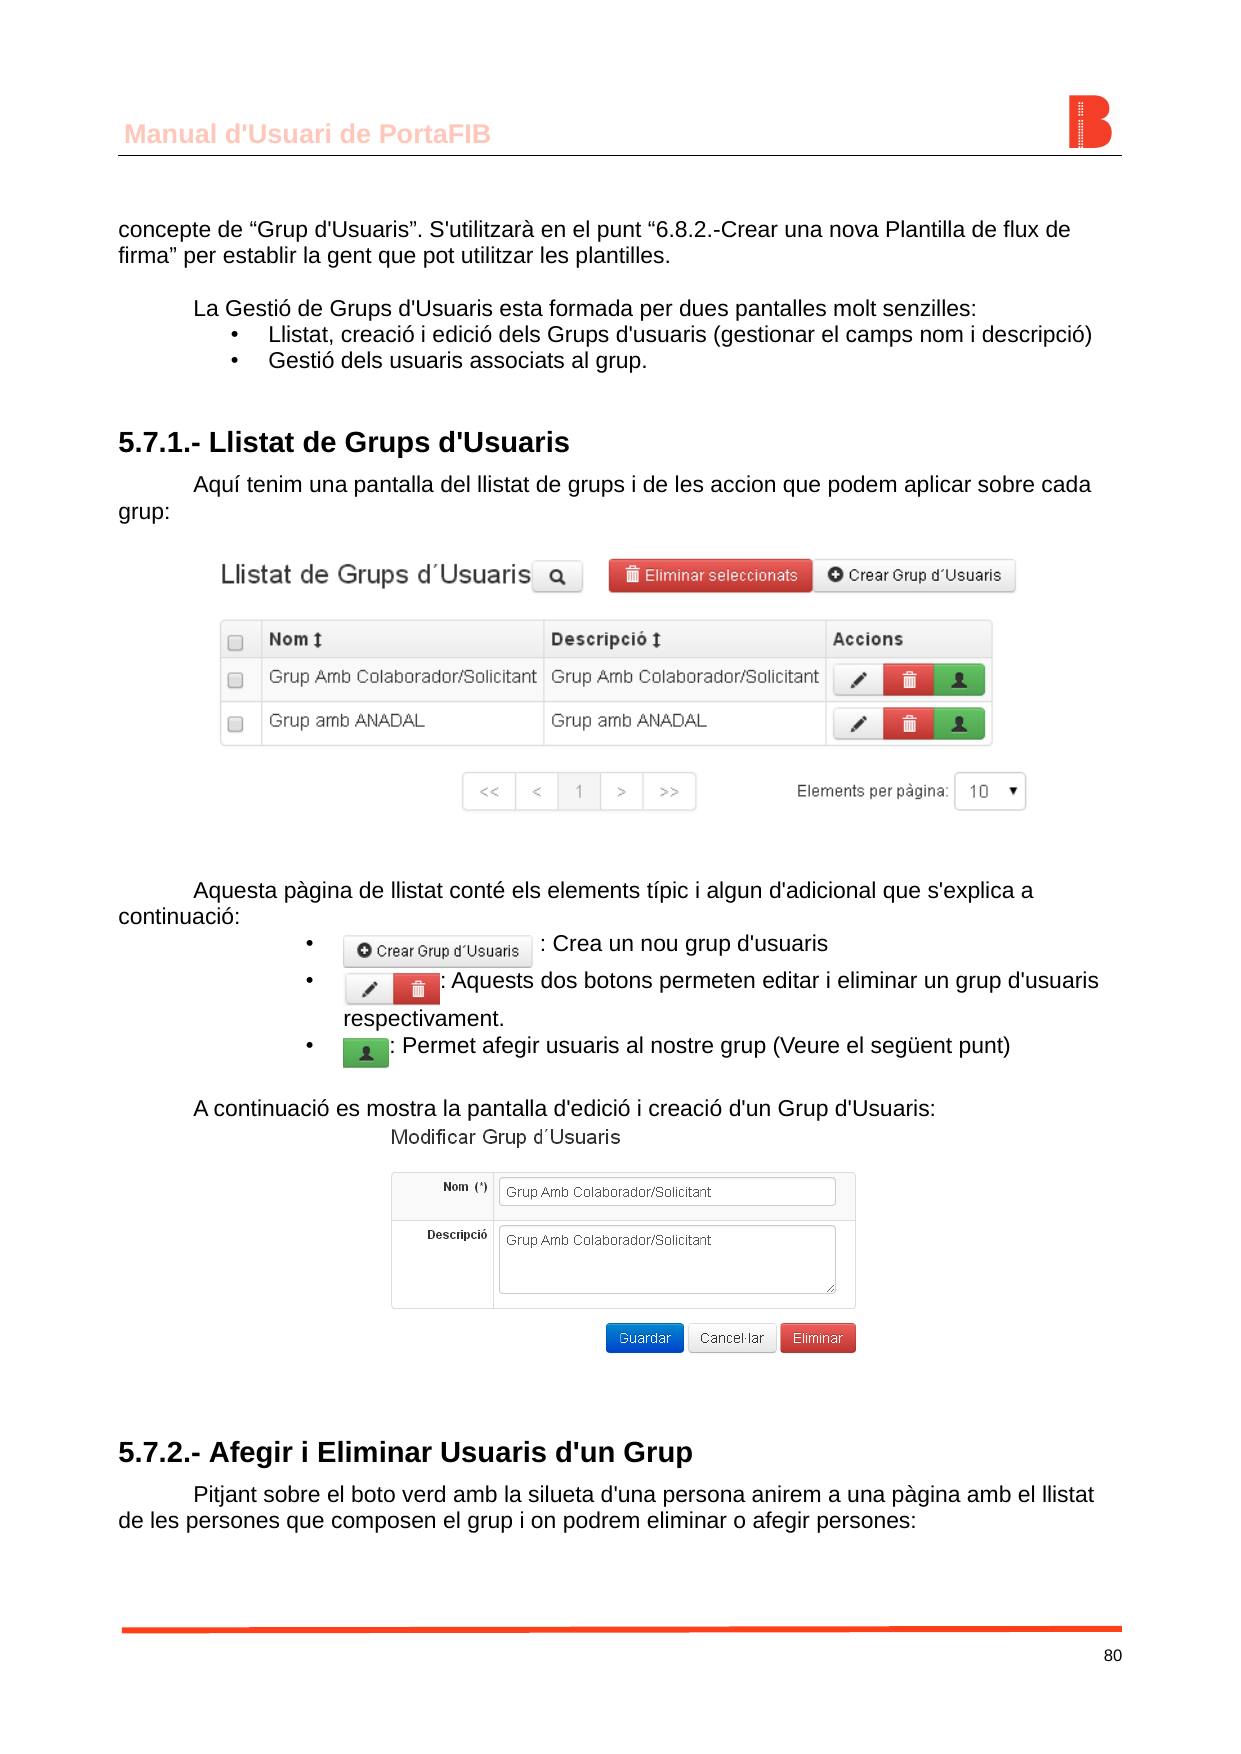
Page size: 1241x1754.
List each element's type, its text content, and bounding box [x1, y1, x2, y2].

text concepte de “Grup d'Usuaris”. S'utilitzarà en el punt “6.8.2.-Crear una nova Plantilla de flux de firma” per establir la gent que pot utilitzar les plantilles. [118, 216, 1122, 268]
text Pitjant sobre el boto verd amb la silueta d'una persona anirem a una pàgina amb el llistat de les persones que composen el grup i on podrem eliminar o afegir persones: [118, 1481, 1122, 1533]
list : Permet afegir usuaris al nostre grup (Veure el següent punt) [306, 1032, 1122, 1069]
list Gestió dels usuaris associats al grup. [231, 347, 1122, 374]
list : Aquests dos botons permeten editar i eliminar un grup d'usuaris respectivament. [306, 967, 1122, 1032]
subtitle Afegir i Eliminar Usuaris d'un Grup [118, 1435, 1122, 1468]
picture [381, 1121, 860, 1357]
text La Gestió de Grups d'Usuaris esta formada per dues pantalles molt senzilles: [118, 295, 1122, 321]
subtitle Llistat de Grups d'Usuaris [118, 425, 1122, 459]
picture [202, 550, 1038, 825]
picture [343, 935, 534, 968]
list : Crea un nou grup d'usuaris [306, 930, 1122, 967]
list Llistat, creació i edició dels Grups d'usuaris (gestionar el camps nom i descripció) [231, 321, 1122, 347]
text Aquí tenim una pantalla del llistat de grups i de les accion que podem aplicar sobre cada grup: [118, 471, 1122, 524]
text A continuació es mostra la pantalla d'edició i creació d'un Grup d'Usuaris: [118, 1095, 1122, 1121]
picture [343, 972, 440, 1006]
picture [1063, 94, 1117, 150]
text Aquesta pàgina de llistat conté els elements típic i algun d'adicional que s'explica a continuació: [118, 877, 1122, 930]
picture [343, 1037, 389, 1069]
